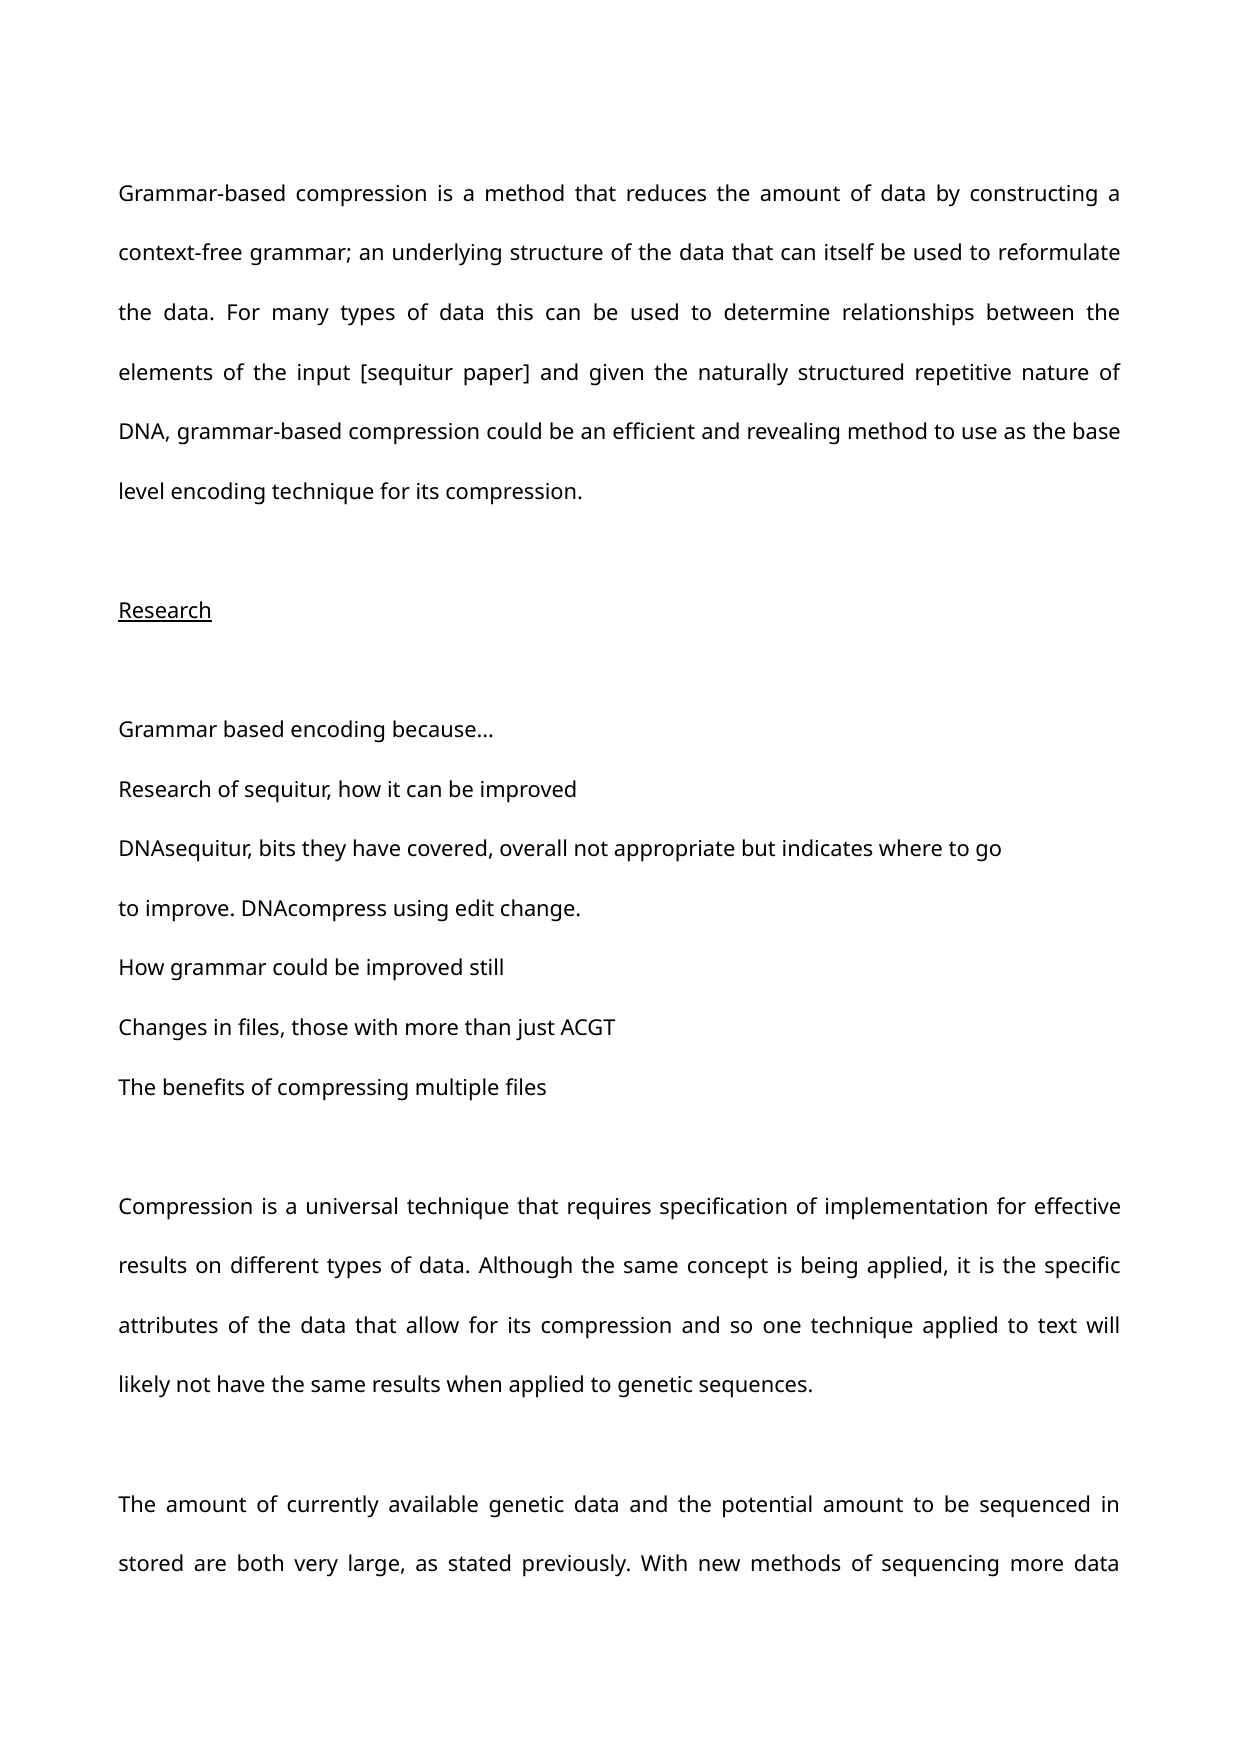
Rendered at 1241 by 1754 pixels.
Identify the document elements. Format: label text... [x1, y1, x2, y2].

text Grammar based encoding because… [118, 714, 1122, 744]
text Grammar-based compression is a method that reduces the amount of data by constructing a context-free grammar; an underlying structure of the data that can itself be used to reformulate the data. For many types of data this can be used to determine relationships between the elements of the input [sequitur paper] and given the naturally structured repetitive nature of DNA, grammar-based compression could be an efficient and revealing method to use as the base level encoding technique for its compression. [118, 178, 1122, 505]
text DNAsequitur, bits they have covered, overall not appropriate but indicates where to go [118, 833, 1122, 863]
text Changes in files, those with more than just ACGT [118, 1012, 1122, 1042]
text The benefits of compressing multiple files [118, 1071, 1122, 1101]
text The amount of currently available genetic data and the potential amount to be sequenced in stored are both very large, as stated previously. With new methods of sequencing more data [118, 1488, 1122, 1578]
text Compression is a universal technique that requires specification of implementation for effective results on different types of data. Although the same concept is being applied, it is the specific attributes of the data that allow for its compression and so one technique applied to text will likely not have the same results when applied to genetic sequences. [118, 1191, 1122, 1399]
text Research [118, 595, 1122, 624]
text How grammar could be improved still [118, 952, 1122, 982]
text to improve. DNAcompress using edit change. [118, 893, 1122, 922]
text Research of sequitur, how it can be improved [118, 773, 1122, 803]
